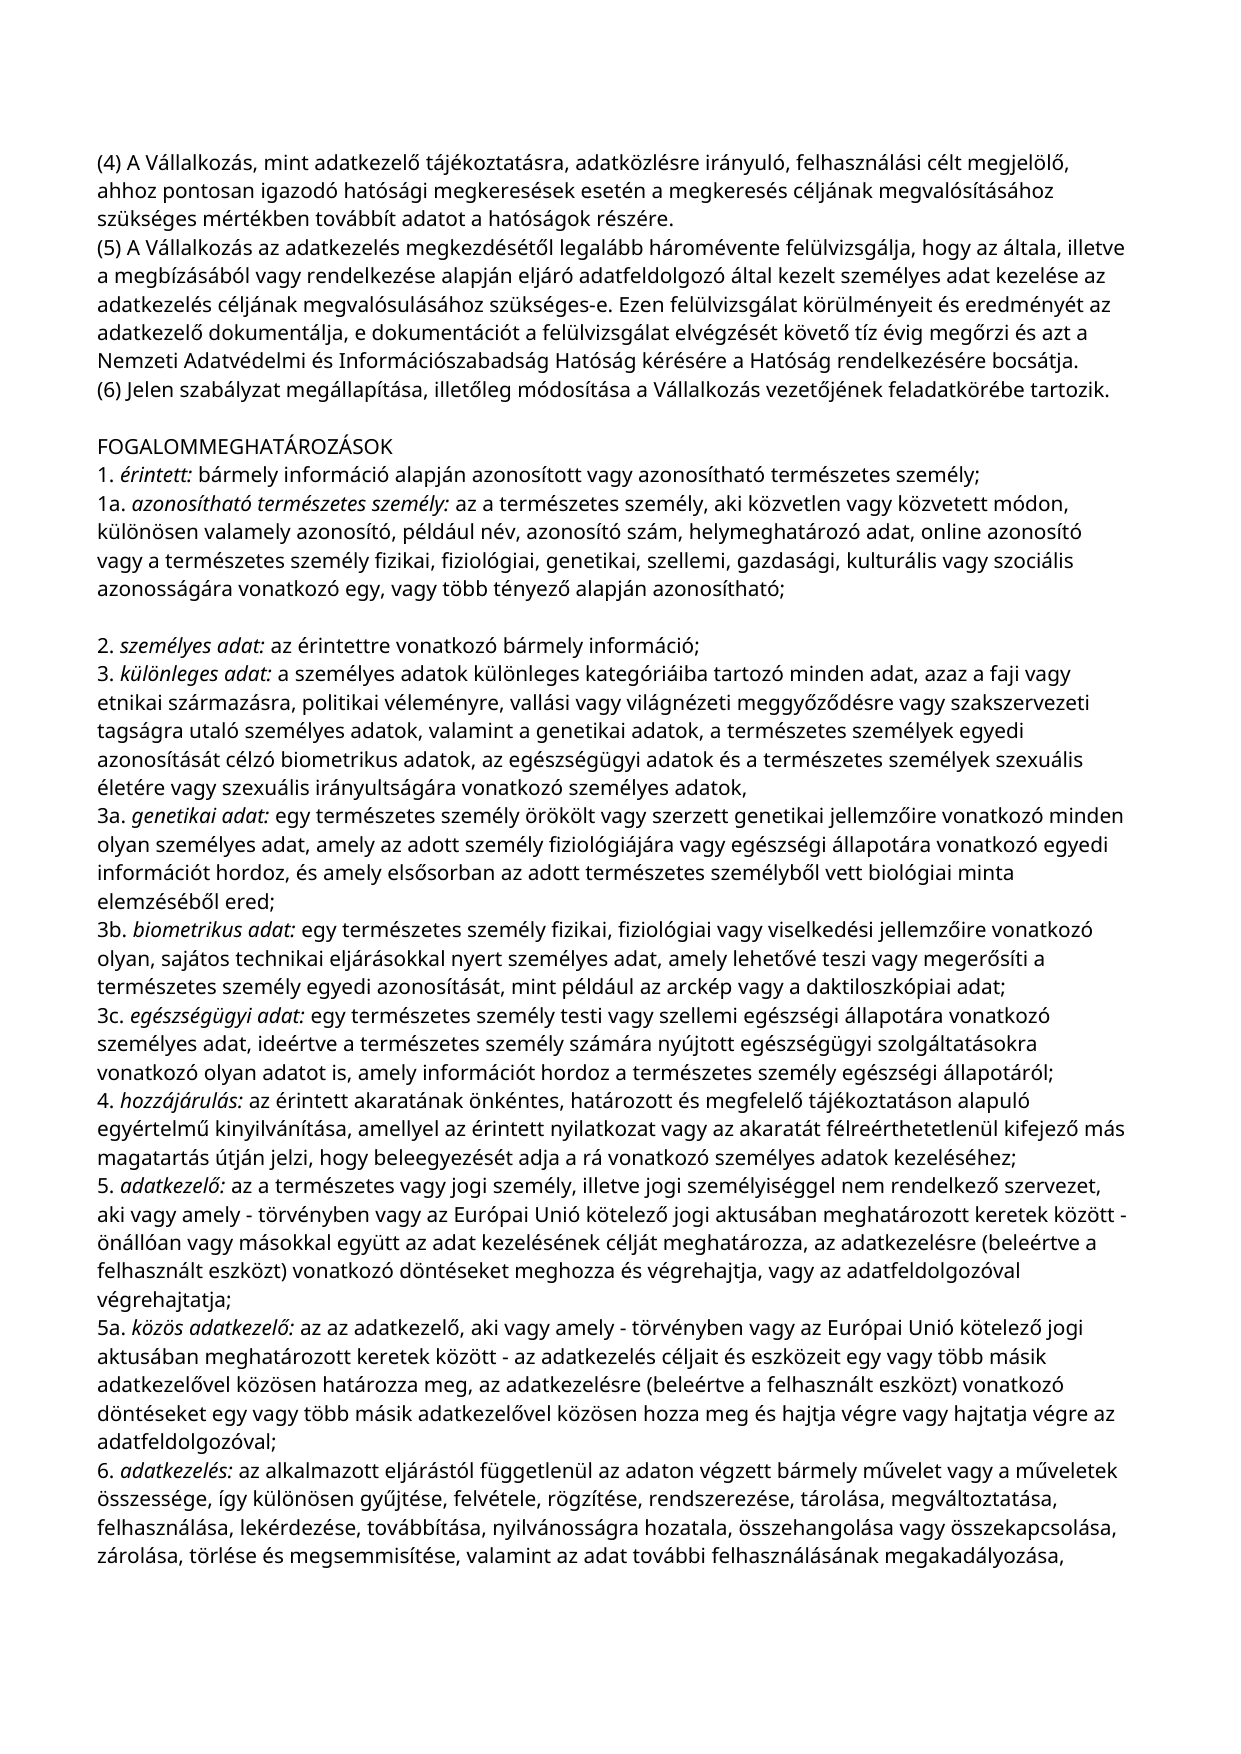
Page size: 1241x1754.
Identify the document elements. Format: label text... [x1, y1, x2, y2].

text 6. adatkezelés: az alkalmazott eljárástól függetlenül az adaton végzett bármely művelet vagy a műveletek összessége, így különösen gyűjtése, felvétele, rögzítése, rendszerezése, tárolása, megváltoztatása, felhasználása, lekérdezése, továbbítása, nyilvánosságra hozatala, összehangolása vagy összekapcsolása, zárolása, törlése és megsemmisítése, valamint az adat további felhasználásának megakadályozása, [97, 1456, 1130, 1569]
text 1. érintett: bármely információ alapján azonosított vagy azonosítható természetes személy; [97, 460, 1130, 489]
text 1a. azonosítható természetes személy: az a természetes személy, aki közvetlen vagy közvetett módon, különösen valamely azonosító, például név, azonosító szám, helymeghatározó adat, online azonosító vagy a természetes személy fizikai, fiziológiai, genetikai, szellemi, gazdasági, kulturális vagy szociális azonosságára vonatkozó egy, vagy több tényező alapján azonosítható; [97, 489, 1130, 603]
text (6) Jelen szabályzat megállapítása, illetőleg módosítása a Vállalkozás vezetőjének feladatkörébe tartozik. [97, 375, 1130, 403]
text 4. hozzájárulás: az érintett akaratának önkéntes, határozott és megfelelő tájékoztatáson alapuló egyértelmű kinyilvánítása, amellyel az érintett nyilatkozat vagy az akaratát félreérthetetlenül kifejező más magatartás útján jelzi, hogy beleegyezését adja a rá vonatkozó személyes adatok kezeléséhez; [97, 1086, 1130, 1171]
text 3a. genetikai adat: egy természetes személy örökölt vagy szerzett genetikai jellemzőire vonatkozó minden olyan személyes adat, amely az adott személy fiziológiájára vagy egészségi állapotára vonatkozó egyedi információt hordoz, és amely elsősorban az adott természetes személyből vett biológiai minta elemzéséből ered; [97, 802, 1130, 915]
text 3. különleges adat: a személyes adatok különleges kategóriáiba tartozó minden adat, azaz a faji vagy etnikai származásra, politikai véleményre, vallási vagy világnézeti meggyőződésre vagy szakszervezeti tagságra utaló személyes adatok, valamint a genetikai adatok, a természetes személyek egyedi azonosítását célzó biometrikus adatok, az egészségügyi adatok és a természetes személyek szexuális életére vagy szexuális irányultságára vonatkozó személyes adatok, [97, 659, 1130, 802]
text 2. személyes adat: az érintettre vonatkozó bármely információ; [97, 631, 1130, 659]
text 5. adatkezelő: az a természetes vagy jogi személy, illetve jogi személyiséggel nem rendelkező szervezet, aki vagy amely - törvényben vagy az Európai Unió kötelező jogi aktusában meghatározott keretek között - önállóan vagy másokkal együtt az adat kezelésének célját meghatározza, az adatkezelésre (beleértve a felhasznált eszközt) vonatkozó döntéseket meghozza és végrehajtja, vagy az adatfeldolgozóval végrehajtatja; [97, 1171, 1130, 1313]
text (4) A Vállalkozás, mint adatkezelő tájékoztatásra, adatközlésre irányuló, felhasználási célt megjelölő, ahhoz pontosan igazodó hatósági megkeresések esetén a megkeresés céljának megvalósításához szükséges mértékben továbbít adatot a hatóságok részére. [97, 148, 1130, 233]
text 3c. egészségügyi adat: egy természetes személy testi vagy szellemi egészségi állapotára vonatkozó személyes adat, ideértve a természetes személy számára nyújtott egészségügyi szolgáltatásokra vonatkozó olyan adatot is, amely információt hordoz a természetes személy egészségi állapotáról; [97, 1001, 1130, 1086]
text FOGALOMMEGHATÁROZÁSOK [97, 432, 1130, 460]
text 3b. biometrikus adat: egy természetes személy fizikai, fiziológiai vagy viselkedési jellemzőire vonatkozó olyan, sajátos technikai eljárásokkal nyert személyes adat, amely lehetővé teszi vagy megerősíti a természetes személy egyedi azonosítását, mint például az arckép vagy a daktiloszkópiai adat; [97, 915, 1130, 1001]
text (5) A Vállalkozás az adatkezelés megkezdésétől legalább háromévente felülvizsgálja, hogy az általa, illetve a megbízásából vagy rendelkezése alapján eljáró adatfeldolgozó által kezelt személyes adat kezelése az adatkezelés céljának megvalósulásához szükséges-e. Ezen felülvizsgálat körülményeit és eredményét az adatkezelő dokumentálja, e dokumentációt a felülvizsgálat elvégzését követő tíz évig megőrzi és azt a Nemzeti Adatvédelmi és Információszabadság Hatóság kérésére a Hatóság rendelkezésére bocsátja. [97, 233, 1130, 375]
text 5a. közös adatkezelő: az az adatkezelő, aki vagy amely - törvényben vagy az Európai Unió kötelező jogi aktusában meghatározott keretek között - az adatkezelés céljait és eszközeit egy vagy több másik adatkezelővel közösen határozza meg, az adatkezelésre (beleértve a felhasznált eszközt) vonatkozó döntéseket egy vagy több másik adatkezelővel közösen hozza meg és hajtja végre vagy hajtatja végre az adatfeldolgozóval; [97, 1313, 1130, 1456]
